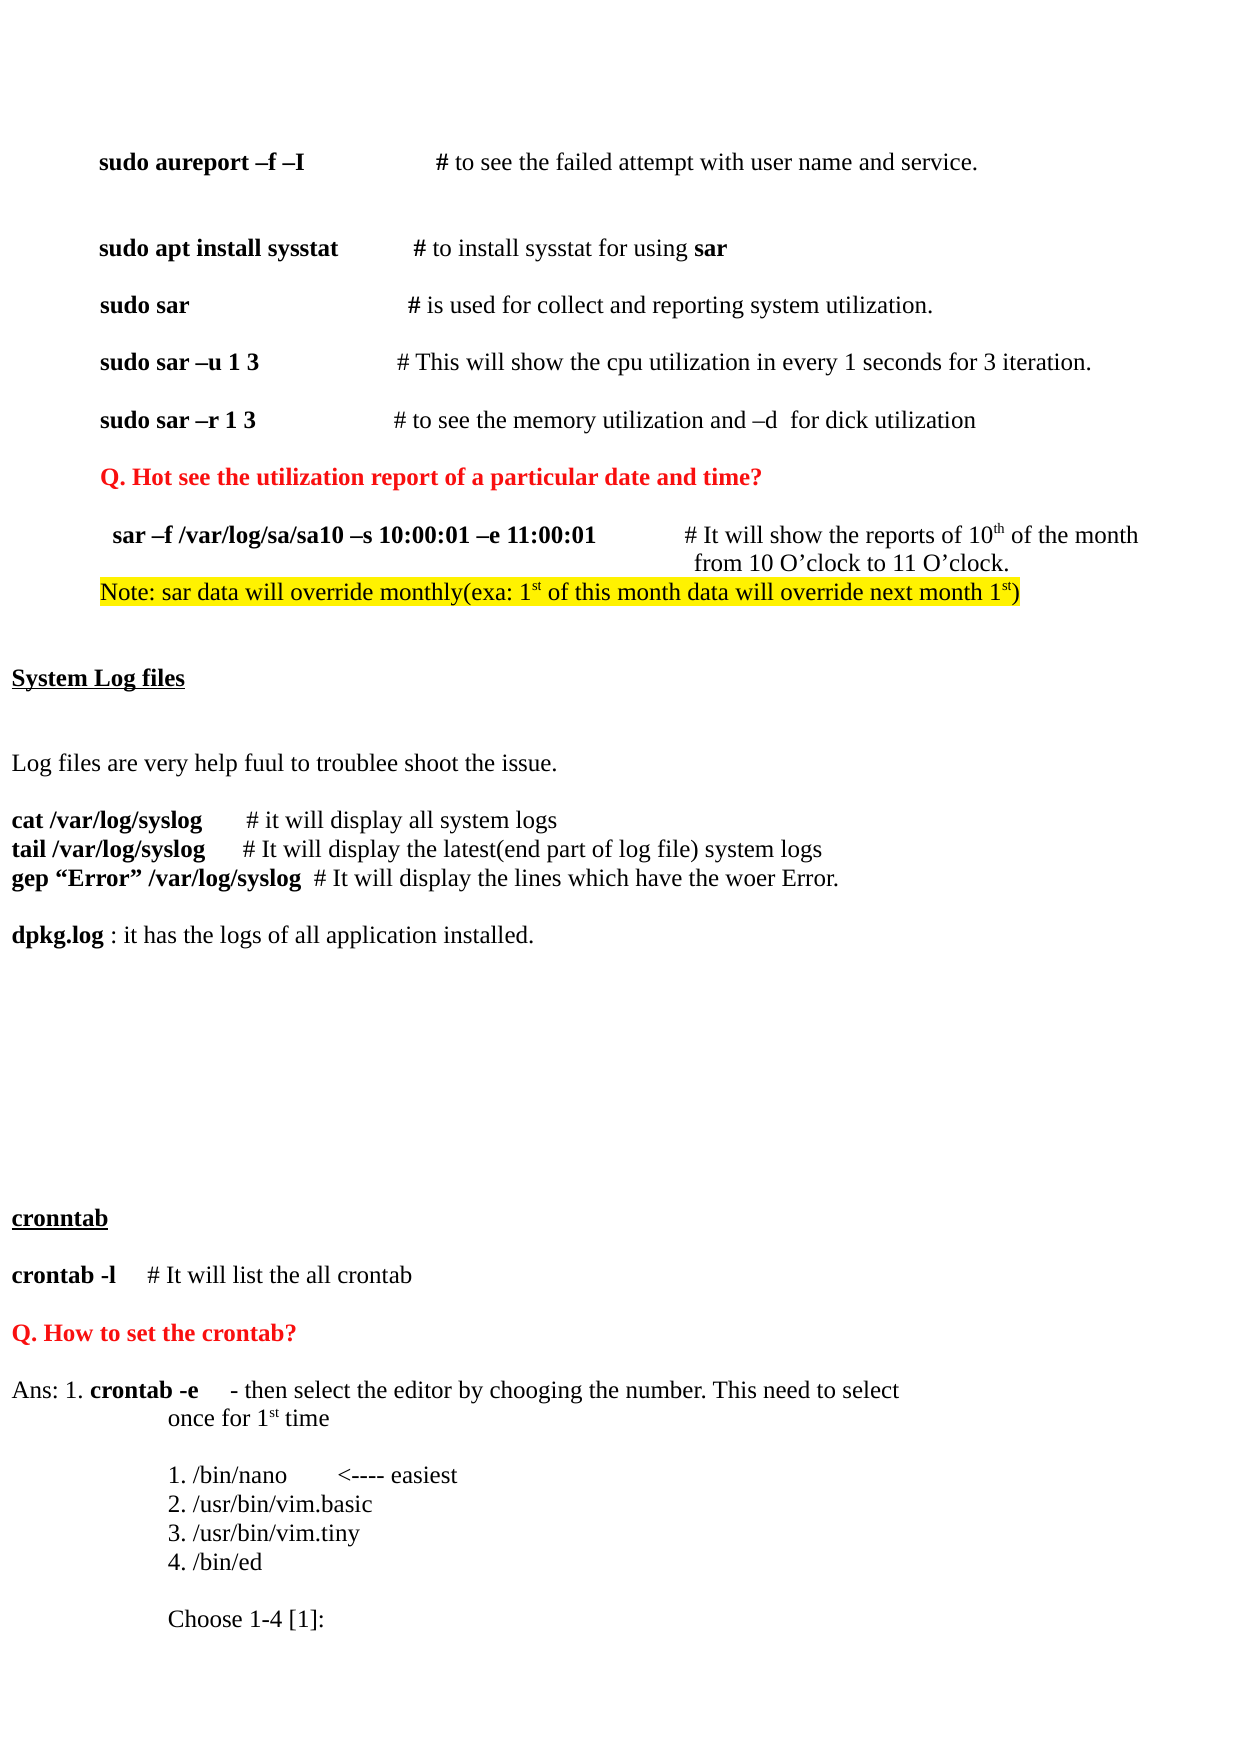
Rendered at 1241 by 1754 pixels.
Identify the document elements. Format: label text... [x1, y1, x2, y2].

text sudo sar –u 1 3 # This will show the cpu utilization in every 1 seconds for 3 iteration. [100, 347, 1145, 376]
text tail /var/log/syslog # It will display the latest(end part of log file) system logs [11, 834, 1210, 863]
text sudo sar # is used for collect and reporting system utilization. [100, 290, 1145, 318]
text once for 1st time [11, 1403, 1210, 1432]
text 4. /bin/ed [11, 1547, 1210, 1576]
text from 10 O’clock to 11 O’clock. [100, 548, 1145, 577]
text cat /var/log/syslog # it will display all system logs [11, 805, 1210, 834]
text Q. How to set the crontab? [11, 1318, 1210, 1346]
text gep “Error” /var/log/syslog # It will display the lines which have the woer Error. [11, 863, 1210, 891]
text sar –f /var/log/sa/sa10 –s 10:00:01 –e 11:00:01 # It will show the reports of 10th of the month [100, 520, 1145, 548]
text crontab -l # It will list the all crontab [11, 1261, 1210, 1289]
text Ans: 1. crontab -e - then select the editor by chooging the number. This need to select [11, 1375, 1210, 1403]
text System Log files [11, 663, 1210, 691]
text sudo sar –r 1 3 # to see the memory utilization and –d for dick utilization [100, 405, 1145, 433]
text sudo aureport –f –I # to see the failed attempt with user name and service. [11, 147, 1210, 176]
text Log files are very help fuul to troublee shoot the issue. [11, 748, 1210, 777]
text 2. /usr/bin/vim.basic [11, 1489, 1210, 1518]
text 3. /usr/bin/vim.tiny [11, 1518, 1210, 1547]
text Note: sar data will override monthly(exa: 1st of this month data will override next month 1st) [100, 577, 1145, 606]
text Q. Hot see the utilization report of a particular date and time? [100, 462, 1145, 491]
text cronntab [11, 1203, 1210, 1232]
text dpkg.log : it has the logs of all application installed. [11, 920, 1210, 948]
text 1. /bin/nano <---- easiest [11, 1461, 1210, 1489]
text Choose 1-4 [1]: [11, 1604, 1210, 1633]
text sudo apt install sysstat # to install sysstat for using sar [11, 233, 1210, 261]
